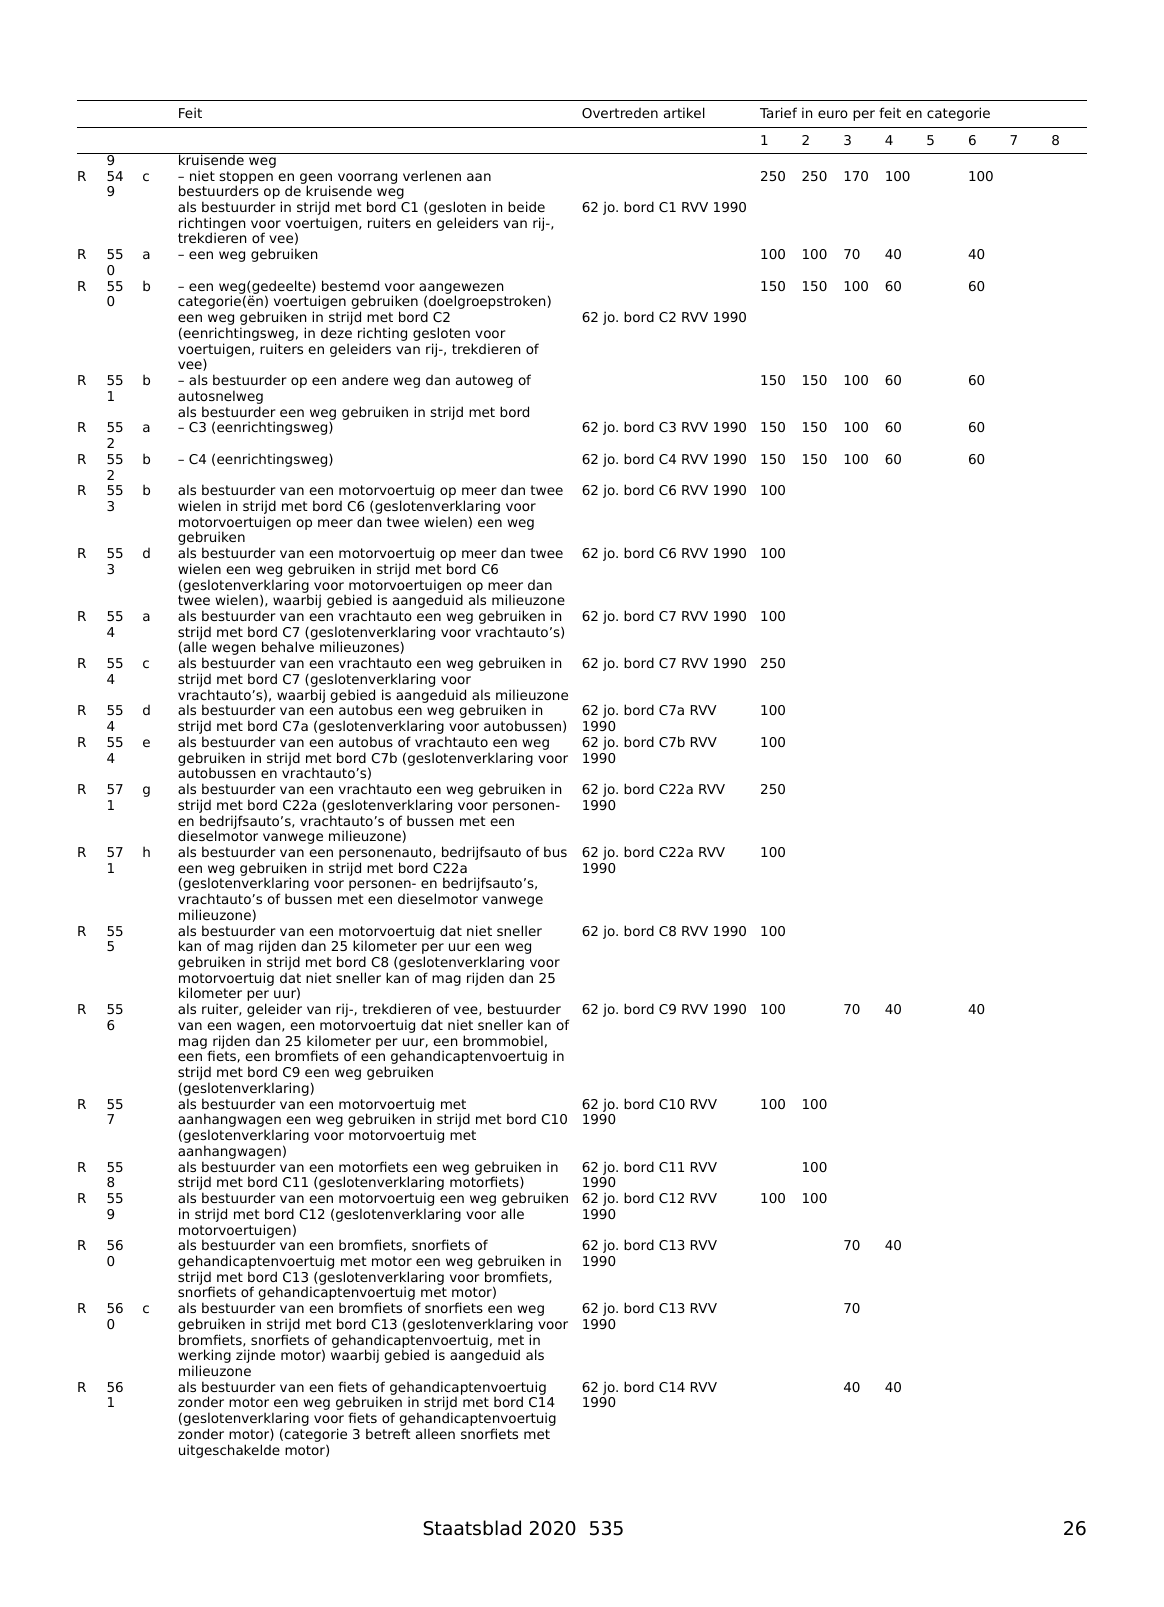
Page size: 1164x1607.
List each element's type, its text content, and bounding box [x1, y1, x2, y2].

table_header [77, 101, 101, 127]
table_cell R [77, 782, 101, 845]
table_cell 100 [754, 1002, 796, 1096]
table_cell [837, 483, 879, 546]
table_cell 100 [754, 247, 796, 278]
table_cell R [77, 1191, 101, 1238]
table_cell [576, 404, 754, 420]
table_cell [920, 845, 962, 923]
table_cell 62 jo. bord C11 RVV 1990 [576, 1159, 754, 1191]
table_cell [1004, 310, 1045, 373]
table_cell 560 [101, 1301, 136, 1379]
table_cell 60 [879, 420, 920, 452]
table_cell [1045, 200, 1087, 247]
table_cell R [77, 373, 101, 404]
table_cell 554 [101, 703, 136, 735]
table_cell als bestuurder in strijd met bord C1 (gesloten in beide richtingen voor voertuigen, ruiters en geleiders van rij-, trekdieren of vee) [172, 200, 576, 247]
table_cell 100 [754, 1096, 796, 1159]
table_cell – als bestuurder op een andere weg dan autoweg of autosnelweg [172, 373, 576, 404]
table_header Feit [172, 101, 576, 127]
table_cell [796, 845, 837, 923]
table_cell kruisende weg [172, 154, 576, 168]
table_cell 8 [1045, 128, 1087, 153]
table_cell [837, 310, 879, 373]
table_cell 62 jo. bord C9 RVV 1990 [576, 1002, 754, 1096]
table_cell [962, 1380, 1003, 1458]
table_cell [920, 279, 962, 310]
table_cell R [77, 703, 101, 735]
table_cell [796, 1380, 837, 1458]
table_cell a [136, 609, 172, 656]
table_cell [962, 1159, 1003, 1191]
table_cell [879, 1191, 920, 1238]
table_header [101, 101, 136, 127]
table_cell 2 [796, 128, 837, 153]
table_cell [1004, 452, 1045, 483]
table_cell 250 [796, 169, 837, 200]
table_cell [1045, 452, 1087, 483]
table_cell a [136, 420, 172, 452]
table_cell 62 jo. bord C4 RVV 1990 [576, 452, 754, 483]
table_cell [1004, 609, 1045, 656]
table_cell [1004, 1238, 1045, 1301]
table_cell [837, 703, 879, 735]
table_cell – een weg(gedeelte) bestemd voor aangewezen categorie(ën) voertuigen gebruiken (doelgroepstroken) [172, 279, 576, 310]
table_cell 571 [101, 845, 136, 923]
table_cell R [77, 452, 101, 483]
table_cell 62 jo. bord C6 RVV 1990 [576, 483, 754, 546]
table_cell [837, 656, 879, 703]
table_cell als bestuurder van een bromfiets of snorfiets een weg gebruiken in strijd met bord C13 (geslotenverklaring voor bromfiets, snorfiets of gehandicaptenvoertuig, met in werking zijnde motor) waarbij gebied is aangeduid als milieuzone [172, 1301, 576, 1379]
table_cell R [77, 169, 101, 200]
table_cell [920, 169, 962, 200]
table_cell [920, 609, 962, 656]
table_cell [77, 200, 101, 247]
table_cell 100 [754, 703, 796, 735]
table_cell 559 [101, 1191, 136, 1238]
table_cell c [136, 656, 172, 703]
table_cell 4 [879, 128, 920, 153]
table_cell [879, 703, 920, 735]
table_cell [136, 1096, 172, 1159]
table_cell [1045, 279, 1087, 310]
table_cell [136, 1380, 172, 1458]
table_cell [920, 373, 962, 404]
table_cell [920, 735, 962, 782]
table_cell [920, 404, 962, 420]
table_cell [136, 310, 172, 373]
table_cell R [77, 1096, 101, 1159]
table_cell [962, 703, 1003, 735]
table_cell 60 [962, 452, 1003, 483]
table_cell 40 [879, 247, 920, 278]
table_cell 556 [101, 1002, 136, 1096]
table_cell [920, 1380, 962, 1458]
table_cell 70 [837, 247, 879, 278]
table_cell 62 jo. bord C12 RVV 1990 [576, 1191, 754, 1238]
table_header [136, 101, 172, 127]
table_cell [837, 782, 879, 845]
table_cell [1045, 1159, 1087, 1191]
table_cell 62 jo. bord C7a RVV 1990 [576, 703, 754, 735]
table_cell [576, 373, 754, 404]
table_cell [920, 782, 962, 845]
table_cell [920, 247, 962, 278]
table_cell 150 [754, 279, 796, 310]
table_cell [1045, 420, 1087, 452]
table_cell [1045, 656, 1087, 703]
table_cell [796, 656, 837, 703]
table_cell [754, 310, 796, 373]
table_cell [101, 310, 136, 373]
table_cell [1045, 609, 1087, 656]
table_cell [576, 279, 754, 310]
table_cell [1004, 703, 1045, 735]
table_cell R [77, 483, 101, 546]
table_cell [796, 782, 837, 845]
table_cell 60 [962, 279, 1003, 310]
table_cell 549 [101, 169, 136, 200]
table_cell [920, 1159, 962, 1191]
table_cell 1 [754, 128, 796, 153]
table_cell als bestuurder van een motorvoertuig een weg gebruiken in strijd met bord C12 (geslotenverklaring voor alle motorvoertuigen) [172, 1191, 576, 1238]
table_cell [920, 200, 962, 247]
table_cell [879, 404, 920, 420]
table_cell 62 jo. bord C14 RVV 1990 [576, 1380, 754, 1458]
table_cell [962, 404, 1003, 420]
table_cell R [77, 1301, 101, 1379]
table_cell 100 [796, 1159, 837, 1191]
table_cell R [77, 924, 101, 1002]
table_cell [1045, 247, 1087, 278]
table_cell [796, 924, 837, 1002]
table_cell R [77, 1159, 101, 1191]
table_header Tarief in euro per feit en categorie [754, 101, 1087, 127]
table_cell [796, 310, 837, 373]
table_cell [101, 404, 136, 420]
table_cell [1045, 1002, 1087, 1096]
table_cell [576, 247, 754, 278]
table_cell [962, 609, 1003, 656]
table_cell [1045, 845, 1087, 923]
table_cell [837, 404, 879, 420]
table_cell d [136, 546, 172, 609]
table_cell als bestuurder van een personenauto, bedrijfsauto of bus een weg gebruiken in strijd met bord C22a (geslotenverklaring voor personen- en bedrijfsauto’s, vrachtauto’s of bussen met een dieselmotor vanwege milieuzone) [172, 845, 576, 923]
table_cell [920, 1096, 962, 1159]
table_cell [962, 200, 1003, 247]
table_cell [1045, 703, 1087, 735]
table_cell [962, 1301, 1003, 1379]
table_cell [136, 1159, 172, 1191]
table_cell [920, 546, 962, 609]
table_cell 150 [796, 373, 837, 404]
table_cell 150 [754, 373, 796, 404]
table_cell [1045, 154, 1087, 168]
table_cell als bestuurder van een vrachtauto een weg gebruiken in strijd met bord C7 (geslotenverklaring voor vrachtauto’s), waarbij gebied is aangeduid als milieuzone [172, 656, 576, 703]
table_cell 553 [101, 483, 136, 546]
table_cell R [77, 735, 101, 782]
table_cell als bestuurder van een motorvoertuig op meer dan twee wielen in strijd met bord C6 (geslotenverklaring voor motorvoertuigen op meer dan twee wielen) een weg gebruiken [172, 483, 576, 546]
table_cell [879, 1159, 920, 1191]
table_cell [920, 1002, 962, 1096]
table_cell [1004, 546, 1045, 609]
table_cell 40 [879, 1238, 920, 1301]
table_cell 100 [754, 483, 796, 546]
table_cell als bestuurder van een fiets of gehandicaptenvoertuig zonder motor een weg gebruiken in strijd met bord C14 (geslotenverklaring voor fiets of gehandicaptenvoertuig zonder motor) (categorie 3 betreft alleen snorfiets met uitgeschakelde motor) [172, 1380, 576, 1458]
table_cell [1045, 924, 1087, 1002]
table_cell [962, 735, 1003, 782]
table_cell 70 [837, 1238, 879, 1301]
table_cell 40 [962, 1002, 1003, 1096]
table_cell 62 jo. bord C22a RVV 1990 [576, 782, 754, 845]
table_cell [136, 404, 172, 420]
table_cell 6 [962, 128, 1003, 153]
table_cell 5 [920, 128, 962, 153]
table_cell [1004, 656, 1045, 703]
table_cell 62 jo. bord C8 RVV 1990 [576, 924, 754, 1002]
table_cell [962, 1191, 1003, 1238]
table_cell [1045, 373, 1087, 404]
table_cell [837, 1159, 879, 1191]
table_cell [1004, 200, 1045, 247]
table_cell [754, 404, 796, 420]
table_cell R [77, 845, 101, 923]
table_cell 561 [101, 1380, 136, 1458]
table_cell 70 [837, 1002, 879, 1096]
table_cell R [77, 656, 101, 703]
table_cell [920, 420, 962, 452]
table_cell c [136, 169, 172, 200]
table_cell b [136, 483, 172, 546]
table_cell [962, 1238, 1003, 1301]
table_cell 250 [754, 656, 796, 703]
table_cell [879, 735, 920, 782]
table_cell [962, 656, 1003, 703]
table_cell [1045, 782, 1087, 845]
table_cell [77, 154, 101, 168]
table_cell 62 jo. bord C13 RVV 1990 [576, 1301, 754, 1379]
table_cell 553 [101, 546, 136, 609]
table_cell [879, 310, 920, 373]
table_cell [1004, 1301, 1045, 1379]
table_cell 170 [837, 169, 879, 200]
table_cell R [77, 420, 101, 452]
table_cell 554 [101, 656, 136, 703]
table_cell 100 [754, 845, 796, 923]
table_cell [576, 128, 754, 153]
table_cell R [77, 247, 101, 278]
table_cell als bestuurder van een motorvoertuig op meer dan twee wielen een weg gebruiken in strijd met bord C6 (geslotenverklaring voor motorvoertuigen op meer dan twee wielen), waarbij gebied is aangeduid als milieuzone [172, 546, 576, 609]
table_cell [837, 546, 879, 609]
table_cell 100 [796, 1191, 837, 1238]
table_cell [879, 1096, 920, 1159]
table_cell als bestuurder van een motorvoertuig met aanhangwagen een weg gebruiken in strijd met bord C10 (geslotenverklaring voor motorvoertuig met aanhangwagen) [172, 1096, 576, 1159]
table_cell [920, 924, 962, 1002]
table_cell als bestuurder van een vrachtauto een weg gebruiken in strijd met bord C22a (geslotenverklaring voor personen- en bedrijfsauto’s, vrachtauto’s of bussen met een dieselmotor vanwege milieuzone) [172, 782, 576, 845]
table_cell [576, 154, 754, 168]
table_cell 560 [101, 1238, 136, 1301]
table_cell [754, 1238, 796, 1301]
table_cell [136, 1238, 172, 1301]
table_cell 7 [1004, 128, 1045, 153]
table_cell [136, 154, 172, 168]
table_cell [920, 1301, 962, 1379]
table_cell [920, 310, 962, 373]
table_cell [837, 200, 879, 247]
table_cell 150 [754, 452, 796, 483]
table_cell [101, 200, 136, 247]
table_cell [1004, 247, 1045, 278]
table_cell 150 [796, 452, 837, 483]
table_cell 552 [101, 420, 136, 452]
table_cell [1004, 924, 1045, 1002]
table_header Overtreden artikel [576, 101, 754, 127]
table_cell [879, 924, 920, 1002]
table_cell [1004, 279, 1045, 310]
table_cell b [136, 373, 172, 404]
table_cell [962, 845, 1003, 923]
table_cell c [136, 1301, 172, 1379]
table_cell a [136, 247, 172, 278]
table_cell R [77, 1002, 101, 1096]
table_cell 40 [879, 1002, 920, 1096]
table_cell [879, 609, 920, 656]
table_cell [754, 200, 796, 247]
table_cell 60 [879, 452, 920, 483]
table_cell 62 jo. bord C7b RVV 1990 [576, 735, 754, 782]
table_cell [754, 1301, 796, 1379]
table_cell [1004, 1096, 1045, 1159]
table_cell 100 [754, 735, 796, 782]
table_cell h [136, 845, 172, 923]
table_cell 62 jo. bord C1 RVV 1990 [576, 200, 754, 247]
table_cell 150 [754, 420, 796, 452]
table_cell 60 [879, 373, 920, 404]
table_cell [77, 404, 101, 420]
table_cell [920, 703, 962, 735]
table_cell 550 [101, 279, 136, 310]
table_cell [1004, 154, 1045, 168]
table_cell 100 [962, 169, 1003, 200]
table_cell R [77, 546, 101, 609]
table_cell [136, 128, 172, 153]
table_cell als bestuurder van een motorvoertuig dat niet sneller kan of mag rijden dan 25 kilometer per uur een weg gebruiken in strijd met bord C8 (geslotenverklaring voor motorvoertuig dat niet sneller kan of mag rijden dan 25 kilometer per uur) [172, 924, 576, 1002]
table_cell [796, 1301, 837, 1379]
table_cell [796, 404, 837, 420]
table_cell [796, 483, 837, 546]
table_cell [101, 128, 136, 153]
table_cell 3 [837, 128, 879, 153]
table_cell 40 [837, 1380, 879, 1458]
table_cell 100 [796, 1096, 837, 1159]
table_cell 150 [796, 279, 837, 310]
table_cell g [136, 782, 172, 845]
table_cell [1045, 404, 1087, 420]
table_cell 70 [837, 1301, 879, 1379]
table_cell [796, 546, 837, 609]
table_cell [920, 656, 962, 703]
table_cell 62 jo. bord C7 RVV 1990 [576, 656, 754, 703]
table_cell [1045, 1191, 1087, 1238]
table_cell R [77, 1238, 101, 1301]
table_cell 558 [101, 1159, 136, 1191]
table_cell [754, 154, 796, 168]
table_cell [837, 735, 879, 782]
table_cell [962, 924, 1003, 1002]
table_cell 9 [101, 154, 136, 168]
table_cell 100 [837, 373, 879, 404]
table_cell 40 [879, 1380, 920, 1458]
table_cell 100 [754, 1191, 796, 1238]
table_cell [962, 1096, 1003, 1159]
table_cell 60 [879, 279, 920, 310]
table_cell [920, 452, 962, 483]
table_cell [1004, 1159, 1045, 1191]
table_cell als bestuurder van een vrachtauto een weg gebruiken in strijd met bord C7 (geslotenverklaring voor vrachtauto’s) (alle wegen behalve milieuzones) [172, 609, 576, 656]
table_cell [796, 154, 837, 168]
table_cell [754, 1380, 796, 1458]
table_cell [1004, 483, 1045, 546]
table_cell [962, 546, 1003, 609]
table_cell [1045, 1301, 1087, 1379]
table_cell [837, 924, 879, 1002]
table_cell 100 [837, 279, 879, 310]
table_cell [1045, 1096, 1087, 1159]
table_cell R [77, 1380, 101, 1458]
table_cell [879, 546, 920, 609]
table_cell [1004, 1002, 1045, 1096]
table_cell 555 [101, 924, 136, 1002]
table_cell b [136, 279, 172, 310]
table_cell 100 [879, 169, 920, 200]
table_cell – niet stoppen en geen voorrang verlenen aan bestuurders op de kruisende weg [172, 169, 576, 200]
table_cell [879, 656, 920, 703]
table_cell [1045, 310, 1087, 373]
table_cell 62 jo. bord C22a RVV 1990 [576, 845, 754, 923]
table_cell [1004, 404, 1045, 420]
table_cell 100 [837, 420, 879, 452]
table_cell [796, 1238, 837, 1301]
table_cell 62 jo. bord C3 RVV 1990 [576, 420, 754, 452]
table_cell – een weg gebruiken [172, 247, 576, 278]
table_cell e [136, 735, 172, 782]
table_cell [837, 609, 879, 656]
table_cell [136, 1002, 172, 1096]
table_cell 60 [962, 420, 1003, 452]
table_cell 40 [962, 247, 1003, 278]
table_cell [1004, 1191, 1045, 1238]
table_cell [136, 200, 172, 247]
table_cell [796, 609, 837, 656]
table_cell 100 [796, 247, 837, 278]
table_cell 100 [754, 609, 796, 656]
table_cell [837, 1191, 879, 1238]
table_cell [1004, 420, 1045, 452]
table_cell [962, 310, 1003, 373]
table_cell [77, 128, 101, 153]
table_cell 552 [101, 452, 136, 483]
table_cell [1045, 483, 1087, 546]
table_cell [796, 735, 837, 782]
table_cell een weg gebruiken in strijd met bord C2 (eenrichtingsweg, in deze richting gesloten voor voertuigen, ruiters en geleiders van rij-, trekdieren of vee) [172, 310, 576, 373]
table_cell 100 [837, 452, 879, 483]
table_cell als bestuurder van een autobus of vrachtauto een weg gebruiken in strijd met bord C7b (geslotenverklaring voor autobussen en vrachtauto’s) [172, 735, 576, 782]
table_cell 571 [101, 782, 136, 845]
table_cell [136, 1191, 172, 1238]
table_cell [1004, 782, 1045, 845]
table_cell [1004, 735, 1045, 782]
table_cell [920, 483, 962, 546]
table_cell [837, 1096, 879, 1159]
table_cell [1004, 845, 1045, 923]
table_cell [1045, 169, 1087, 200]
table_cell [754, 1159, 796, 1191]
table_cell R [77, 609, 101, 656]
table_cell [962, 154, 1003, 168]
table_cell als bestuurder een weg gebruiken in strijd met bord [172, 404, 576, 420]
table_cell [796, 1002, 837, 1096]
table_cell [1004, 373, 1045, 404]
table_cell [962, 483, 1003, 546]
table_cell 62 jo. bord C10 RVV 1990 [576, 1096, 754, 1159]
table_cell [172, 128, 576, 153]
table_cell 62 jo. bord C6 RVV 1990 [576, 546, 754, 609]
table_cell [77, 310, 101, 373]
table_cell 554 [101, 609, 136, 656]
table_cell [1045, 1238, 1087, 1301]
table_cell 250 [754, 169, 796, 200]
table_cell als bestuurder van een autobus een weg gebruiken in strijd met bord C7a (geslotenverklaring voor autobussen) [172, 703, 576, 735]
table_cell 554 [101, 735, 136, 782]
table_cell als bestuurder van een bromfiets, snorfiets of gehandicaptenvoertuig met motor een weg gebruiken in strijd met bord C13 (geslotenverklaring voor bromfiets, snorfiets of gehandicaptenvoertuig met motor) [172, 1238, 576, 1301]
table_cell [1045, 1380, 1087, 1458]
table_cell [576, 169, 754, 200]
table_cell [796, 200, 837, 247]
table_cell [1045, 735, 1087, 782]
table_cell [879, 483, 920, 546]
table_cell [136, 924, 172, 1002]
table_cell 550 [101, 247, 136, 278]
table_cell 557 [101, 1096, 136, 1159]
table_cell [962, 782, 1003, 845]
table_cell [879, 200, 920, 247]
table_cell 62 jo. bord C13 RVV 1990 [576, 1238, 754, 1301]
table_cell [920, 1238, 962, 1301]
table_cell – C4 (eenrichtingsweg) [172, 452, 576, 483]
table_cell 150 [796, 420, 837, 452]
table_cell als ruiter, geleider van rij-, trekdieren of vee, bestuurder van een wagen, een motorvoertuig dat niet sneller kan of mag rijden dan 25 kilometer per uur, een brommobiel, een fiets, een bromfiets of een gehandicaptenvoertuig in strijd met bord C9 een weg gebruiken (geslotenverklaring) [172, 1002, 576, 1096]
table_cell d [136, 703, 172, 735]
table_cell [920, 1191, 962, 1238]
table_cell 62 jo. bord C7 RVV 1990 [576, 609, 754, 656]
table_cell 551 [101, 373, 136, 404]
table_cell [879, 782, 920, 845]
table_cell [796, 703, 837, 735]
table_cell als bestuurder van een motorfiets een weg gebruiken in strijd met bord C11 (geslotenverklaring motorfiets) [172, 1159, 576, 1191]
table_cell [879, 845, 920, 923]
table_cell [879, 154, 920, 168]
table_cell – C3 (eenrichtingsweg) [172, 420, 576, 452]
table_cell 60 [962, 373, 1003, 404]
table_cell 100 [754, 546, 796, 609]
table_cell [1004, 169, 1045, 200]
table_cell [920, 154, 962, 168]
table_cell [837, 845, 879, 923]
table_cell [1045, 546, 1087, 609]
table_cell [837, 154, 879, 168]
table_cell R [77, 279, 101, 310]
table_cell 250 [754, 782, 796, 845]
table_cell 62 jo. bord C2 RVV 1990 [576, 310, 754, 373]
table_cell [879, 1301, 920, 1379]
table_cell [1004, 1380, 1045, 1458]
table_cell b [136, 452, 172, 483]
table_cell 100 [754, 924, 796, 1002]
